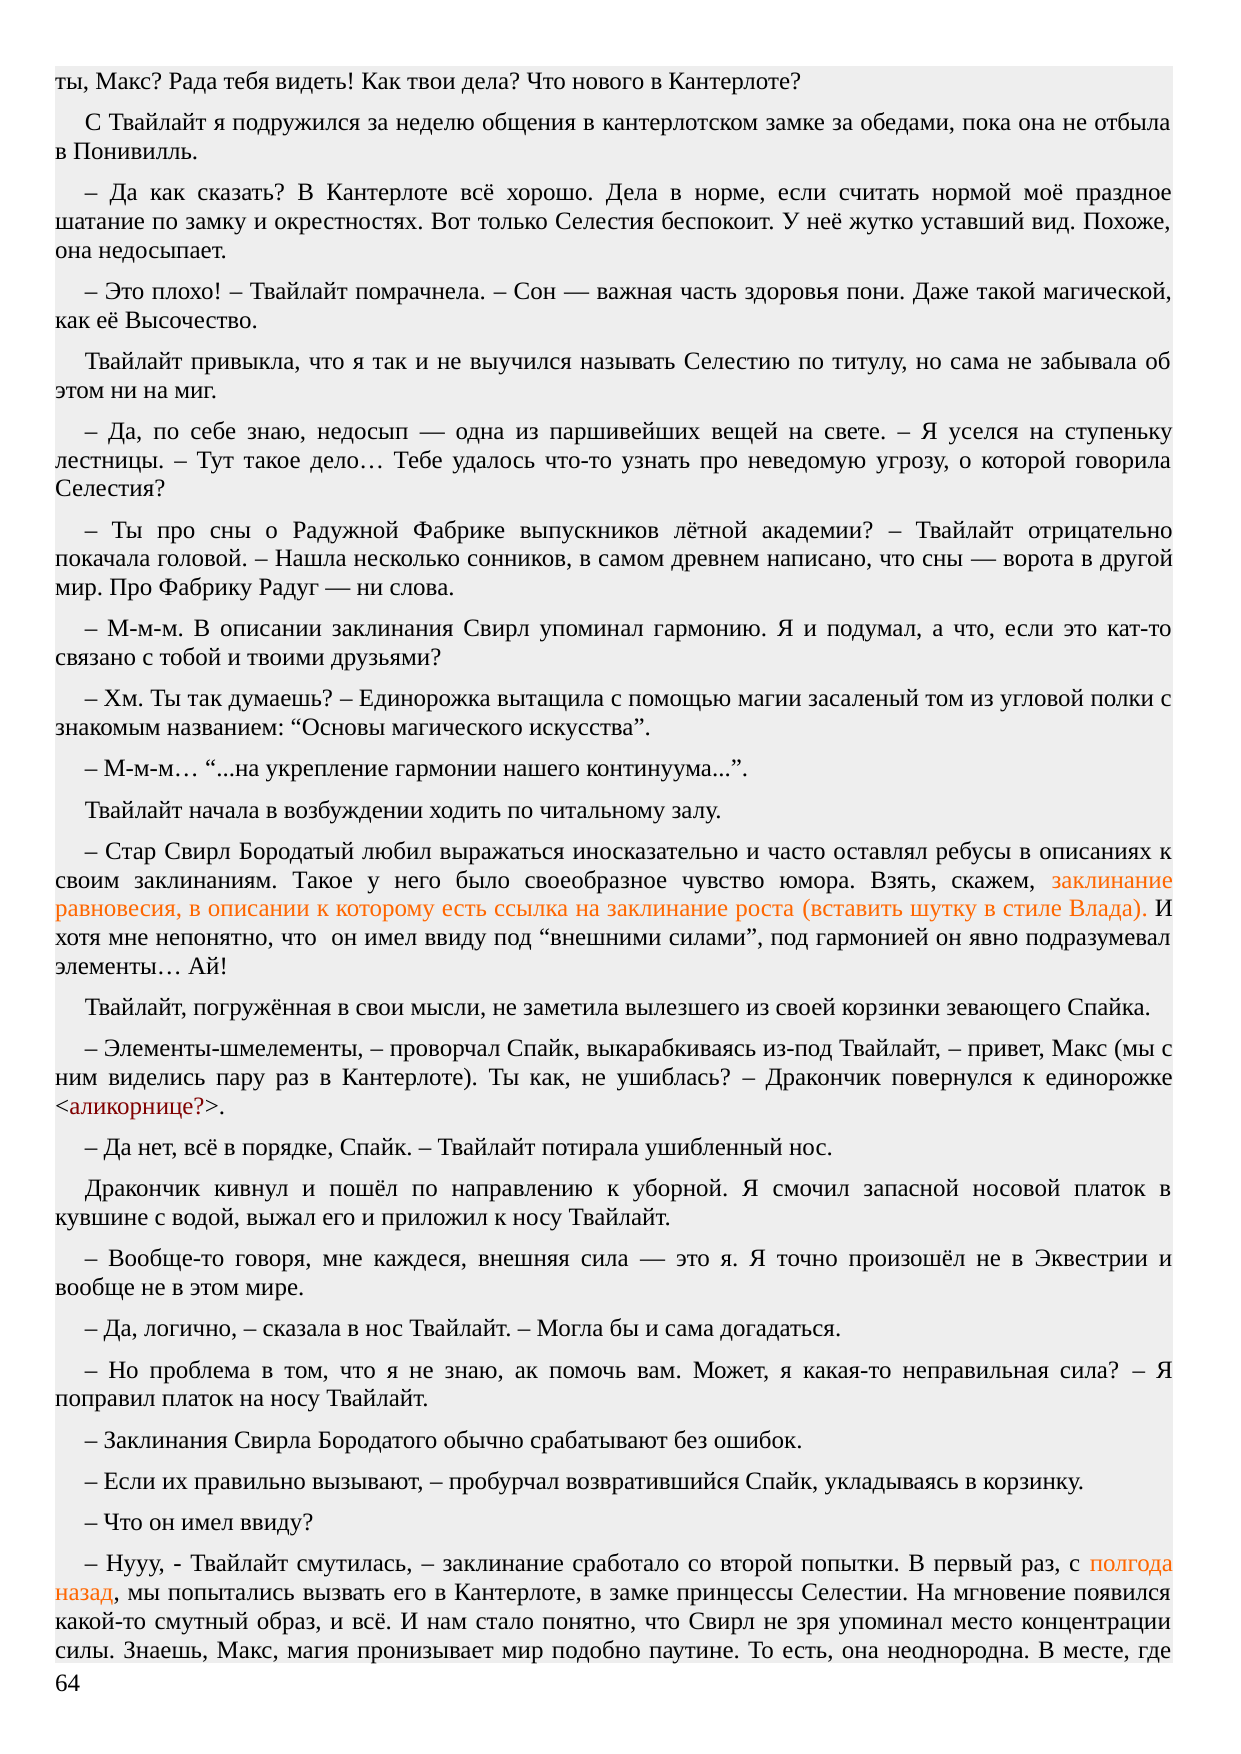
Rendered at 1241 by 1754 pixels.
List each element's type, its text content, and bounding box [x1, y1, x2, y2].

text – М-м-м. В описании заклинания Свирл упоминал гармонию. Я и подумал, а что, если это кат-то связано с тобой и твоими друзьями? [55, 613, 1173, 671]
text Твайлайт начала в возбуждении ходить по читальному залу. [55, 795, 1173, 823]
text Твайлайт, погружённая в свои мысли, не заметила вылезшего из своей корзинки зевающего Спайка. [55, 992, 1173, 1021]
text – Но проблема в том, что я не знаю, ак помочь вам. Может, я какая-то неправильная сила? – Я поправил платок на носу Твайлайт. [55, 1355, 1173, 1412]
text – Если их правильно вызывают, – пробурчал возвратившийся Спайк, укладываясь в корзинку. [55, 1466, 1173, 1495]
text – Да нет, всё в порядке, Спайк. – Твайлайт потирала ушибленный нос. [55, 1132, 1173, 1161]
text – Нууу, - Твайлайт смутилась, – заклинание сработало со второй попытки. В первый раз, с полгода назад, мы попытались вызвать его в Кантерлоте, в замке принцессы Селестии. На мгновение появился какой-то смутный образ, и всё. И нам стало понятно, что Свирл не зря упоминал место концентрации силы. Знаешь, Макс, магия пронизывает мир подобно паутине. То есть, она неоднородна. В месте, где [55, 1548, 1173, 1663]
text – Да, логично, – сказала в нос Твайлайт. – Могла бы и сама догадаться. [55, 1313, 1173, 1342]
text С Твайлайт я подружился за неделю общения в кантерлотском замке за обедами, пока она не отбыла в Понивилль. [55, 107, 1173, 165]
text – Что он имел ввиду? [55, 1507, 1173, 1536]
text Дракончик кивнул и пошёл по направлению к уборной. Я смочил запасной носовой платок в кувшине с водой, выжал его и приложил к носу Твайлайт. [55, 1173, 1173, 1231]
text – Стар Свирл Бородатый любил выражаться иносказательно и часто оставлял ребусы в описаниях к своим заклинаниям. Такое у него было своеобразное чувство юмора. Взять, скажем, заклинание равновесия, в описании к которому есть ссылка на заклинание роста (вставить шутку в стиле Влада). И хотя мне непонятно, что он имел ввиду под “внешними силами”, под гармонией он явно подразумевал элементы… Ай! [55, 836, 1173, 980]
text – Заклинания Свирла Бородатого обычно срабатывают без ошибок. [55, 1425, 1173, 1453]
text – Элементы-шмелементы, – проворчал Спайк, выкарабкиваясь из-под Твайлайт, – привет, Макс (мы с ним виделись пару раз в Кантерлоте). Ты как, не ушиблась? – Дракончик повернулся к единорожке <аликорнице?>. [55, 1033, 1173, 1120]
text – Да как сказать? В Кантерлоте всё хорошо. Дела в норме, если считать нормой моё праздное шатание по замку и окрестностях. Вот только Селестия беспокоит. У неё жутко уставший вид. Похоже, она недосыпает. [55, 177, 1173, 263]
text ты, Макс? Рада тебя видеть! Как твои дела? Что нового в Кантерлоте? [55, 66, 1173, 95]
text – Хм. Ты так думаешь? – Единорожка вытащила с помощью магии засаленый том из угловой полки с знакомым названием: “Основы магического искусства”. [55, 683, 1173, 741]
text – М-м-м… “...на укрепление гармонии нашего континуума...”. [55, 753, 1173, 782]
text – Это плохо! – Твайлайт помрачнела. – Сон — важная часть здоровья пони. Даже такой магической, как её Высочество. [55, 276, 1173, 333]
text – Вообще-то говоря, мне каждеся, внешняя сила — это я. Я точно произошёл не в Эквестрии и вообще не в этом мире. [55, 1243, 1173, 1301]
text Твайлайт привыкла, что я так и не выучился называть Селестию по титулу, но сама не забывала об этом ни на миг. [55, 346, 1173, 403]
text – Да, по себе знаю, недосып — одна из паршивейших вещей на свете. – Я уселся на ступеньку лестницы. – Тут такое дело… Тебе удалось что-то узнать про неведомую угрозу, о которой говорила Селестия? [55, 416, 1173, 502]
text – Ты про сны о Радужной Фабрике выпускников лётной академии? – Твайлайт отрицательно покачала головой. – Нашла несколько сонников, в самом древнем написано, что сны — ворота в другой мир. Про Фабрику Радуг — ни слова. [55, 515, 1173, 601]
